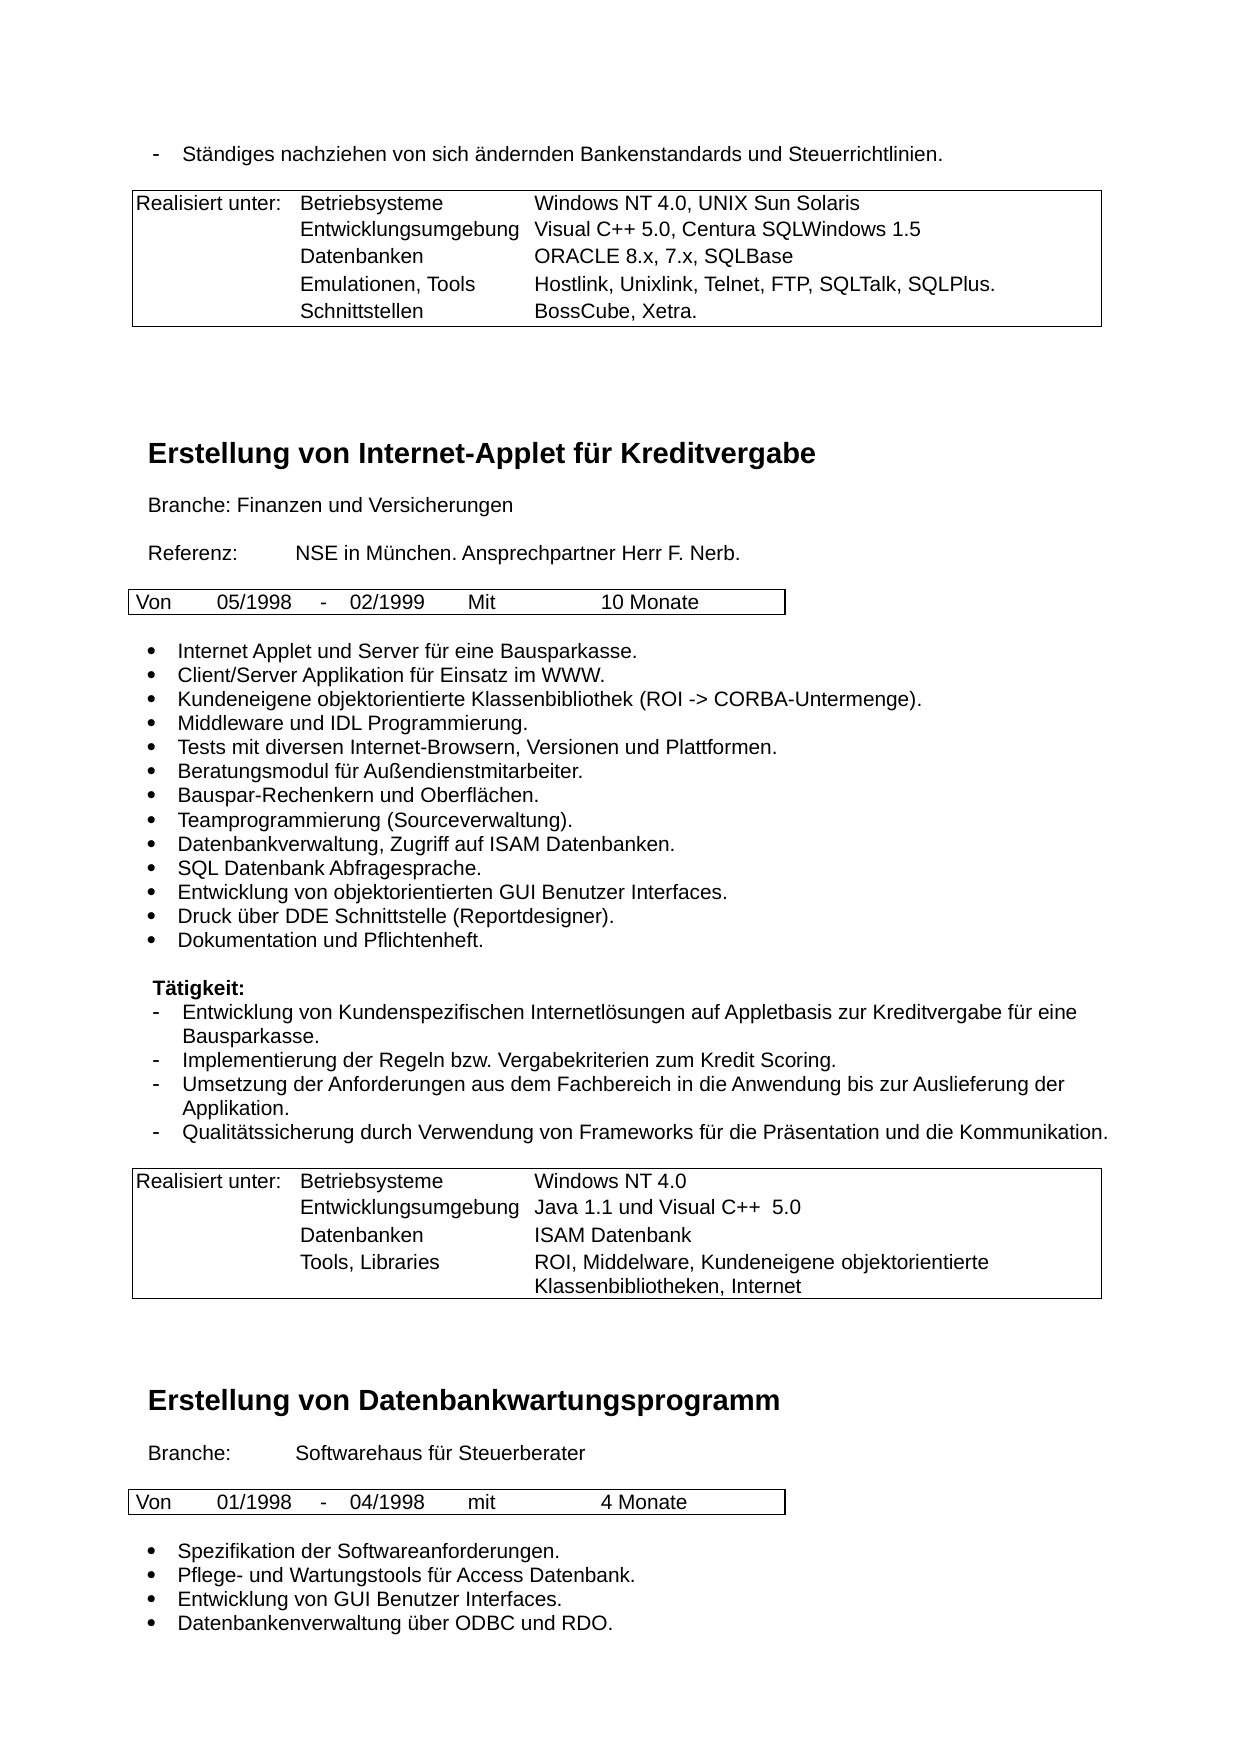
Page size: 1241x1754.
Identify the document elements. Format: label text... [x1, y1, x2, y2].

table_cell Java 1.1 und Visual C++ 5.0 [531, 1195, 1101, 1222]
table_cell Emulationen, Tools [297, 272, 531, 299]
table_cell [133, 217, 297, 244]
list Entwicklung von objektorientierten GUI Benutzer Interfaces. [148, 879, 1110, 904]
list Tests mit diversen Internet-Browsern, Versionen und Plattformen. [148, 735, 1110, 759]
table_cell Tools, Libraries [297, 1250, 531, 1298]
text Referenz: NSE in München. Ansprechpartner Herr F. Nerb. [148, 541, 1110, 565]
list Entwicklung von Kundenspezifischen Internetlösungen auf Appletbasis zur Kreditvergabe für eine Bausparkasse. [152, 1000, 1110, 1048]
table_header Von [129, 590, 209, 614]
list SQL Datenbank Abfragesprache. [148, 856, 1110, 879]
table_header Mit [460, 590, 593, 614]
table_cell [133, 244, 297, 272]
table_cell Schnittstellen [297, 299, 531, 326]
table_header Realisiert unter: [133, 191, 297, 217]
table_cell [133, 1223, 297, 1250]
table_header Realisiert unter: [133, 1169, 297, 1195]
subtitle Erstellung von Internet-Applet für Kreditvergabe [148, 436, 1110, 469]
table_header Betriebsysteme [297, 1169, 531, 1195]
table_header Von [129, 1490, 209, 1513]
text Branche: Softwarehaus für Steuerberater [148, 1441, 1110, 1464]
table_header 4 Monate [593, 1490, 784, 1513]
list Client/Server Applikation für Einsatz im WWW. [148, 663, 1110, 687]
list Teamprogrammierung (Sourceverwaltung). [148, 807, 1110, 831]
table_cell ROI, Middelware, Kundeneigene objektorientierte Klassenbibliotheken, Internet [531, 1250, 1101, 1298]
table_header 02/1999 [342, 590, 460, 614]
table_header Windows NT 4.0, UNIX Sun Solaris [531, 191, 1101, 217]
list Dokumentation und Pflichtenheft. [148, 928, 1110, 952]
list Spezifikation der Softwareanforderungen. [148, 1538, 1110, 1562]
text Branche: Finanzen und Versicherungen [148, 493, 1110, 517]
list Pflege- und Wartungstools für Access Datenbank. [148, 1562, 1110, 1587]
table_header - [313, 590, 342, 614]
table_header - [313, 1490, 342, 1513]
table_header 04/1998 [342, 1490, 460, 1513]
list Implementierung der Regeln bzw. Vergabekriterien zum Kredit Scoring. [152, 1048, 1110, 1072]
table_cell Datenbanken [297, 244, 531, 272]
table_cell [133, 272, 297, 299]
list Kundeneigene objektorientierte Klassenbibliothek (ROI -> CORBA-Untermenge). [148, 687, 1110, 711]
table_header Windows NT 4.0 [531, 1169, 1101, 1195]
table_cell Datenbanken [297, 1223, 531, 1250]
table_cell Entwicklungsumgebung [297, 1195, 531, 1222]
list Internet Applet und Server für eine Bausparkasse. [148, 639, 1110, 663]
list Bauspar-Rechenkern und Oberflächen. [148, 783, 1110, 807]
table_cell ISAM Datenbank [531, 1223, 1101, 1250]
table_cell BossCube, Xetra. [531, 299, 1101, 326]
list Umsetzung der Anforderungen aus dem Fachbereich in die Anwendung bis zur Auslieferung der Applikation. [152, 1072, 1110, 1120]
table_cell ORACLE 8.x, 7.x, SQLBase [531, 244, 1101, 272]
table_header 01/1998 [209, 1490, 313, 1513]
table_cell Hostlink, Unixlink, Telnet, FTP, SQLTalk, SQLPlus. [531, 272, 1101, 299]
list Ständiges nachziehen von sich ändernden Bankenstandards und Steuerrichtlinien. [152, 142, 1110, 166]
table_cell [133, 1195, 297, 1222]
list Entwicklung von GUI Benutzer Interfaces. [148, 1587, 1110, 1611]
text Tätigkeit: [152, 976, 1110, 1000]
table_cell [133, 1250, 297, 1298]
table_header Betriebsysteme [297, 191, 531, 217]
list Datenbankverwaltung, Zugriff auf ISAM Datenbanken. [148, 831, 1110, 856]
table_cell [133, 299, 297, 326]
table_header 05/1998 [209, 590, 313, 614]
subtitle Erstellung von Datenbankwartungsprogramm [148, 1383, 1110, 1417]
list Datenbankenverwaltung über ODBC und RDO. [148, 1611, 1110, 1635]
list Qualitätssicherung durch Verwendung von Frameworks für die Präsentation und die Kommunikation. [152, 1120, 1110, 1144]
list Druck über DDE Schnittstelle (Reportdesigner). [148, 904, 1110, 928]
table_cell Entwicklungsumgebung [297, 217, 531, 244]
table_header mit [460, 1490, 593, 1513]
table_cell Visual C++ 5.0, Centura SQLWindows 1.5 [531, 217, 1101, 244]
list Middleware und IDL Programmierung. [148, 711, 1110, 735]
table_header 10 Monate [593, 590, 784, 614]
list Beratungsmodul für Außendienstmitarbeiter. [148, 759, 1110, 783]
